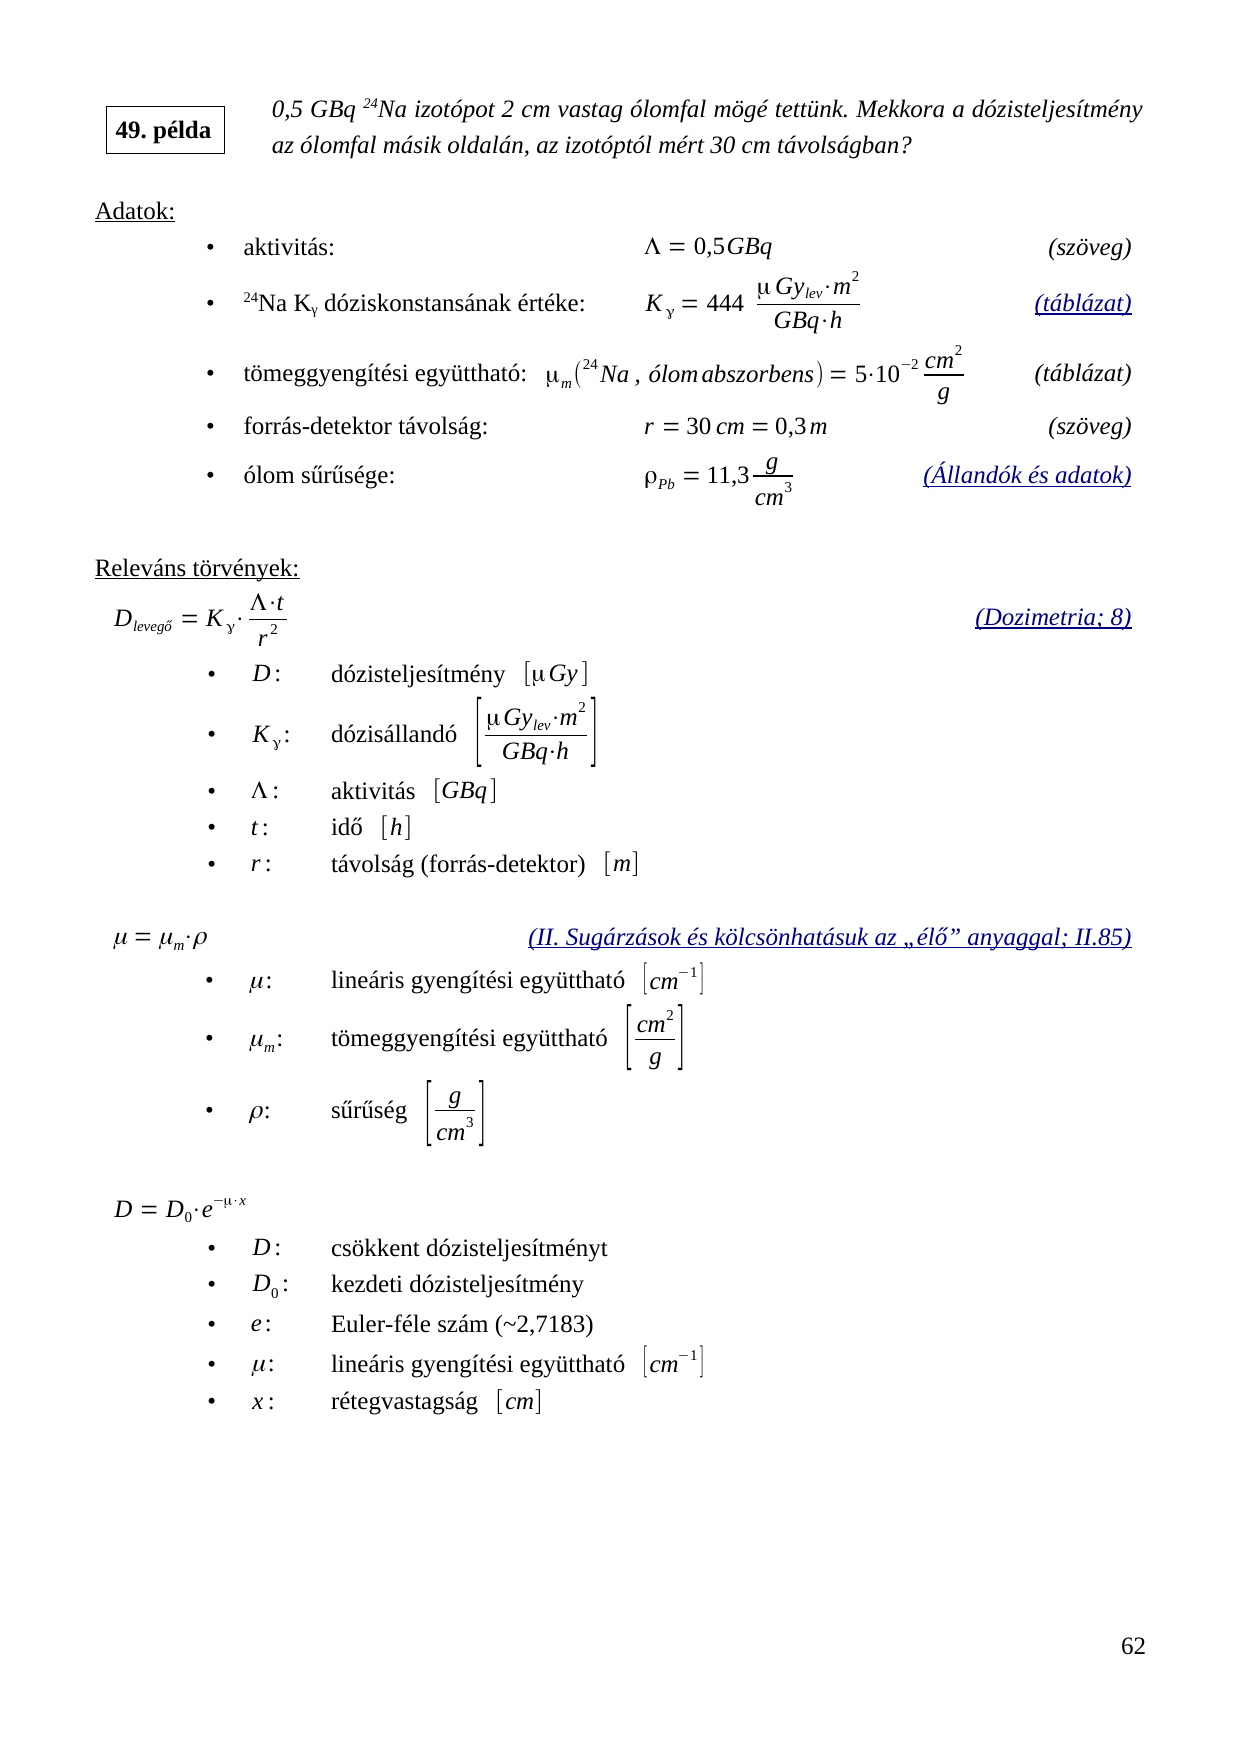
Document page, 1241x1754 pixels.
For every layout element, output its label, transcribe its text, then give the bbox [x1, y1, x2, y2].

list távolság (forrás-detektor) [207, 849, 1146, 878]
list forrás-detektor távolság: (szöveg) [206, 411, 1146, 440]
text [107, 107, 224, 153]
list dózisteljesítmény [207, 659, 1146, 688]
list Euler-féle szám (~2,7183) [207, 1309, 1146, 1337]
list 24Na Kγ dóziskonstansának értéke: (táblázat) [206, 268, 1146, 334]
subtitle 49. példa [115, 115, 216, 144]
list aktivitás [207, 776, 1146, 805]
list lineáris gyengítési együttható [207, 1344, 1146, 1379]
list csökkent dózisteljesítményt [207, 1233, 1146, 1262]
text Adatok: [94, 196, 1146, 224]
list lineáris gyengítési együttható [205, 961, 1146, 996]
text (II. Sugárzások és kölcsönhatásuk az „élő” anyaggal; II.85) [94, 922, 1146, 954]
list idő [207, 812, 1146, 842]
list tömeggyengítési együttható: (táblázat) [206, 341, 1146, 404]
list aktivitás: (szöveg) [206, 232, 1146, 261]
text (Dozimetria; 8) [94, 589, 1146, 652]
list kezdeti dózisteljesítmény [207, 1269, 1146, 1301]
text 0,5 GBq 24Na izotópot 2 cm vastag ólomfal mögé tettünk. Mekkora a dózisteljesítmény az ólomfal másik oldalán, az izotóptól mért 30 cm távolságban? [272, 94, 1146, 159]
list tömeggyengítési együttható [205, 1003, 1146, 1072]
list dózisállandó [207, 696, 1146, 768]
list rétegvastagság [207, 1386, 1146, 1416]
text Releváns törvények: [94, 553, 1146, 582]
list ólom sűrűsége: (Állandók és adatok) [206, 447, 1146, 510]
list sűrűség [205, 1079, 1146, 1148]
